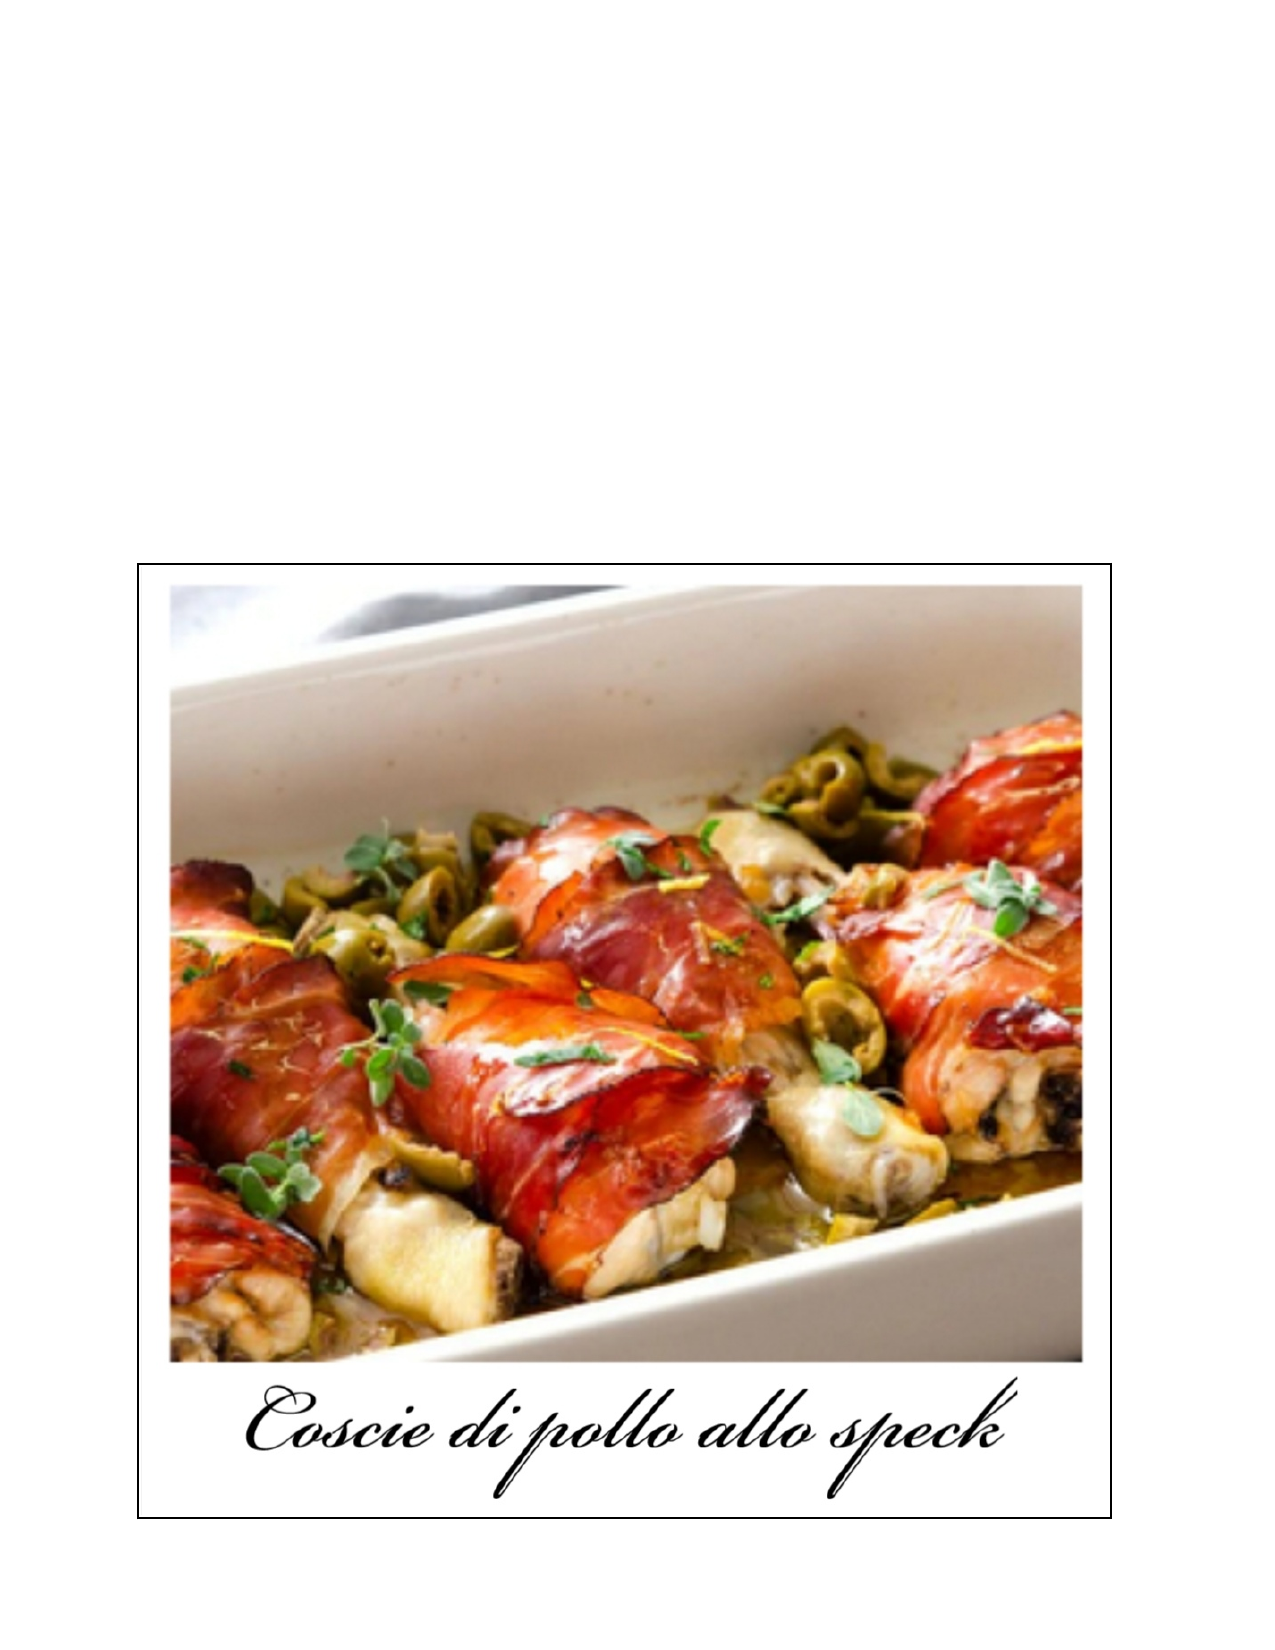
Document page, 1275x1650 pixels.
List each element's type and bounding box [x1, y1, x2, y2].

picture [141, 567, 1107, 1515]
